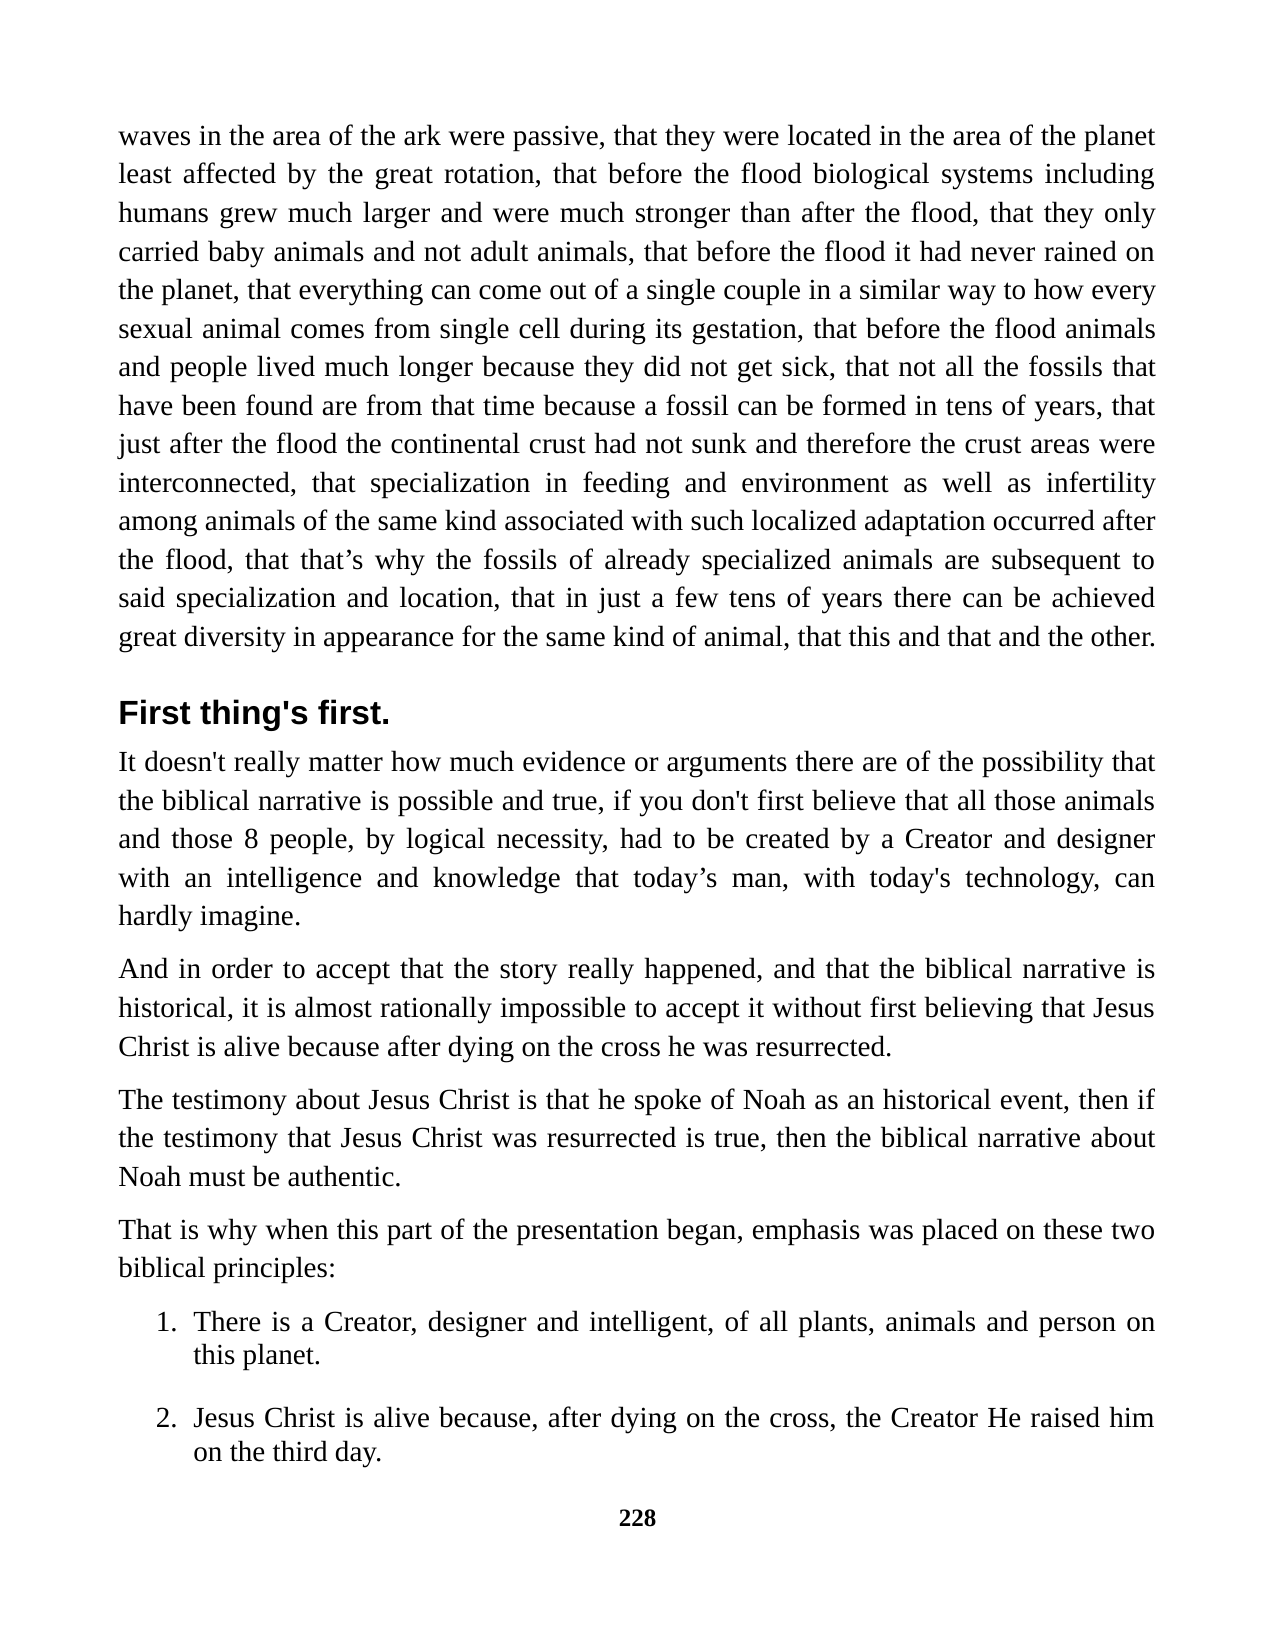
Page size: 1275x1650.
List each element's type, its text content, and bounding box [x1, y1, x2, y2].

text The testimony about Jesus Christ is that he spoke of Noah as an historical event, then if the testimony that Jesus Christ was resurrected is true, then the biblical narrative about Noah must be authentic. [118, 1082, 1157, 1192]
text It doesn't really matter how much evidence or arguments there are of the possibility that the biblical narrative is possible and true, if you don't first believe that all those animals and those 8 people, by logical necessity, had to be created by a Creator and designer with an intelligence and knowledge that today’s man, with today's technology, can hardly imagine. [118, 744, 1157, 932]
text That is why when this part of the presentation began, emphasis was placed on these two biblical principles: [118, 1212, 1157, 1284]
text waves in the area of the ark were passive, that they were located in the area of the planet least affected by the great rotation, that before the flood biological systems including humans grew much larger and were much stronger than after the flood, that they only carried baby animals and not adult animals, that before the flood it had never rained on the planet, that everything can come out of a single couple in a similar way to how every sexual animal comes from single cell during its gestation, that before the flood animals and people lived much longer because they did not get sick, that not all the fossils that have been found are from that time because a fossil can be formed in tens of years, that just after the flood the continental crust had not sunk and therefore the crust areas were interconnected, that specialization in feeding and environment as well as infertility among animals of the same kind associated with such localized adaptation occurred after the flood, that that’s why the fossils of already specialized animals are subsequent to said specialization and location, that in just a few tens of years there can be achieved great diversity in appearance for the same kind of animal, that this and that and the other. [118, 118, 1157, 653]
text And in order to accept that the story really happened, and that the biblical narrative is historical, it is almost rationally impossible to accept it without first believing that Jesus Christ is alive because after dying on the cross he was resurrected. [118, 952, 1157, 1062]
subtitle First thing's first. [118, 693, 1157, 732]
list There is a Creator, designer and intelligent, of all plants, animals and person on this planet. [156, 1304, 1157, 1371]
list Jesus Christ is alive because, after dying on the cross, the Creator He raised him on the third day. [156, 1400, 1157, 1467]
